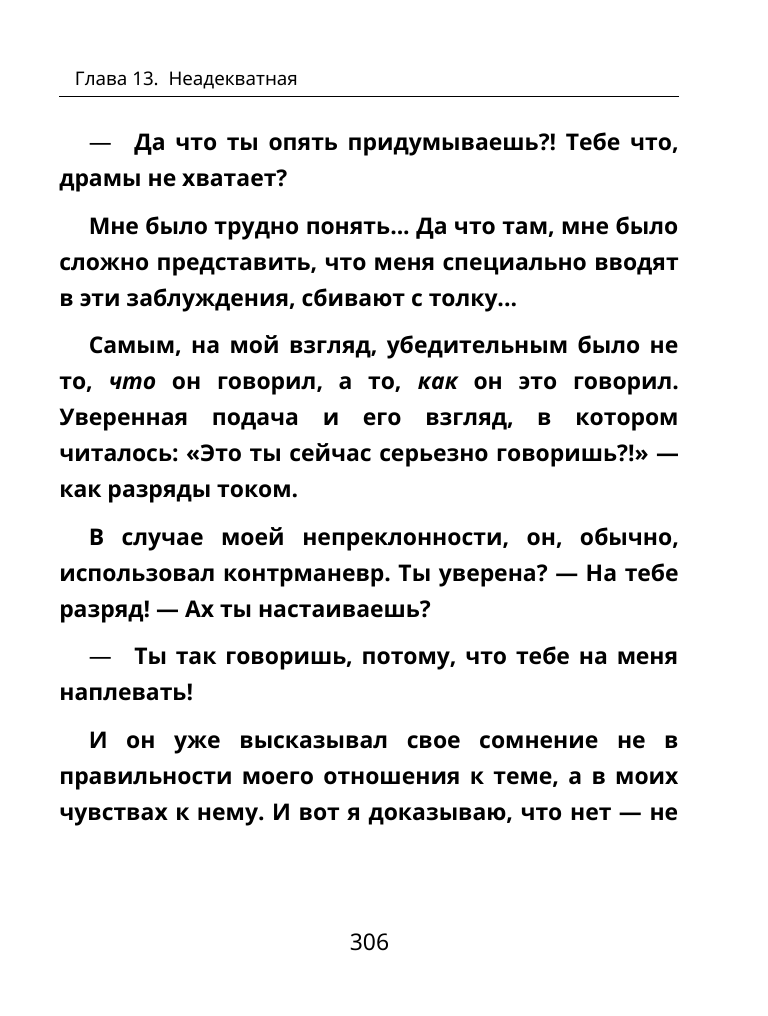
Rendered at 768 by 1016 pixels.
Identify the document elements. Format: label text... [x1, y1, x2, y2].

list Ты так говоришь, потому, что тебе на меня наплевать! [59, 640, 679, 707]
text Мне было трудно понять... Да что там, мне было сложно представить, что меня специально вводят в эти заблуждения, сбивают с толку... [59, 210, 679, 313]
text В случае моей непреклонности, он, обычно, использовал контрманевр. Ты уверена? — На тебе разряд! — Ах ты настаиваешь? [59, 521, 679, 624]
text Самым, на мой взгляд, убедительным было не то, что он говорил, а то, как он это говорил. Уверенная подача и его взгляд, в котором читалось: «Это ты сейчас серьезно говоришь?!» — как разряды током. [59, 329, 679, 504]
list Да что ты опять придумываешь?! Тебе что, драмы не хватает? [59, 126, 679, 193]
text И он уже высказывал свое сомнение не в правильности моего отношения к теме, а в моих чувствах к нему. И вот я доказываю, что нет — не [59, 724, 679, 827]
